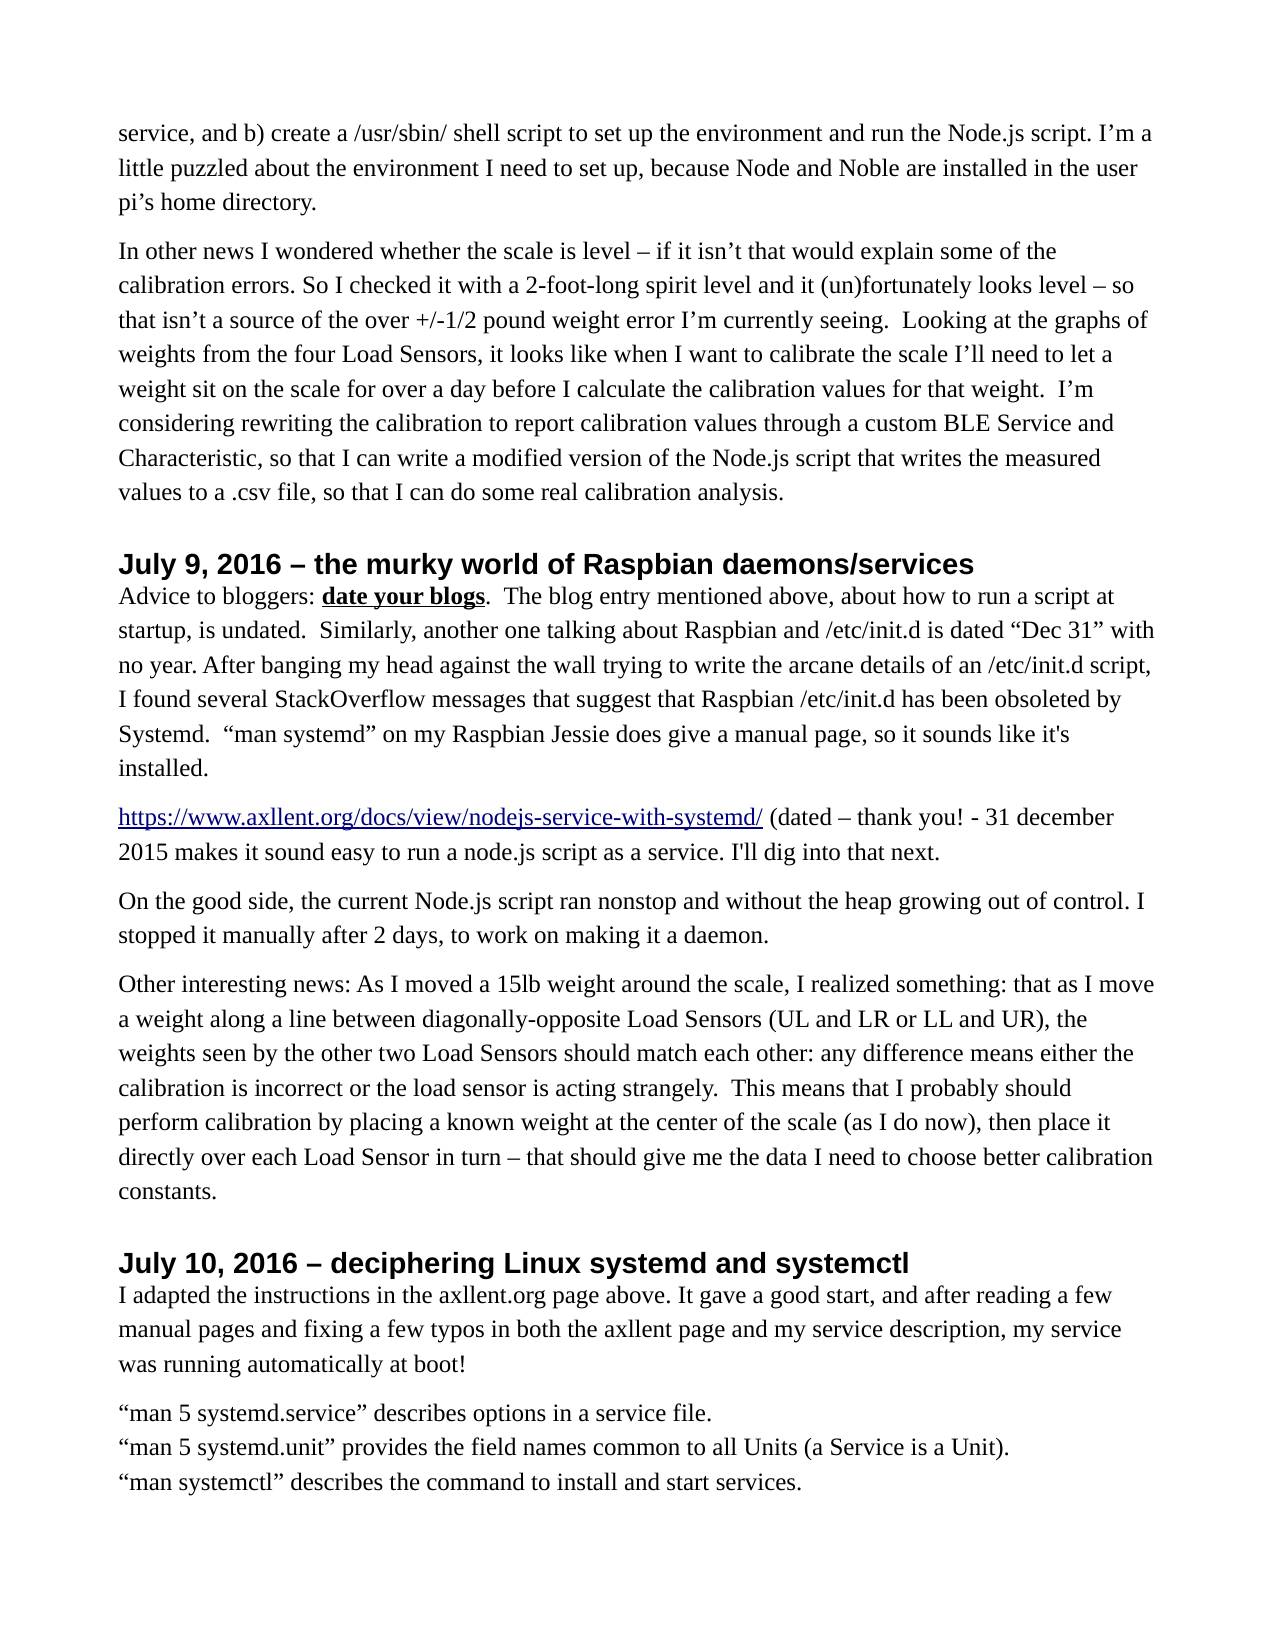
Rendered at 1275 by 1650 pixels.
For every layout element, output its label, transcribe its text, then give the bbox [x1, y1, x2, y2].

text In other news I wondered whether the scale is level – if it isn’t that would explain some of the calibration errors. So I checked it with a 2-foot-long spirit level and it (un)fortunately looks level – so that isn’t a source of the over +/-1/2 pound weight error I’m currently seeing. Looking at the graphs of weights from the four Load Sensors, it looks like when I want to calibrate the scale I’ll need to let a weight sit on the scale for over a day before I calculate the calibration values for that weight. I’m considering rewriting the calibration to report calibration values through a custom BLE Service and Characteristic, so that I can write a modified version of the Node.js script that writes the measured values to a .csv file, so that I can do some real calibration analysis. [118, 236, 1157, 506]
text https://www.axllent.org/docs/view/nodejs-service-with-systemd/ (dated – thank you! - 31 december 2015 makes it sound easy to run a node.js script as a service. I'll dig into that next. [118, 802, 1157, 866]
text Advice to bloggers: date your blogs. The blog entry mentioned above, about how to run a script at startup, is undated. Similarly, another one talking about Raspbian and /etc/init.d is dated “Dec 31” with no year. After banging my head against the wall trying to write the arcane details of an /etc/init.d script, I found several StackOverflow messages that suggest that Raspbian /etc/init.d has been obsoleted by Systemd. “man systemd” on my Raspbian Jessie does give a manual page, so it sounds like it's installed. [118, 581, 1157, 782]
subtitle July 10, 2016 – deciphering Linux systemd and systemctl [118, 1246, 1157, 1280]
text “man 5 systemd.service” describes options in a service file. “man 5 systemd.unit” provides the field names common to all Units (a Service is a Unit). “man systemctl” describes the command to install and start services. [118, 1398, 1157, 1496]
text service, and b) create a /usr/sbin/ shell script to set up the environment and run the Node.js script. I’m a little puzzled about the environment I need to set up, because Node and Noble are installed in the user pi’s home directory. [118, 118, 1157, 216]
text On the good side, the current Node.js script ran nonstop and without the heap growing out of control. I stopped it manually after 2 days, to work on making it a daemon. [118, 886, 1157, 949]
subtitle July 9, 2016 – the murky world of Raspbian daemons/services [118, 547, 1157, 581]
text Other interesting news: As I moved a 15lb weight around the scale, I realized something: that as I move a weight along a line between diagonally-opposite Load Sensors (UL and LR or LL and UR), the weights seen by the other two Load Sensors should match each other: any difference means either the calibration is incorrect or the load sensor is acting strangely. This means that I probably should perform calibration by placing a known weight at the center of the scale (as I do now), then place it directly over each Load Sensor in turn – that should give me the data I need to choose better calibration constants. [118, 969, 1157, 1205]
text I adapted the instructions in the axllent.org page above. It gave a good start, and after reading a few manual pages and fixing a few typos in both the axllent page and my service description, my service was running automatically at boot! [118, 1280, 1157, 1377]
